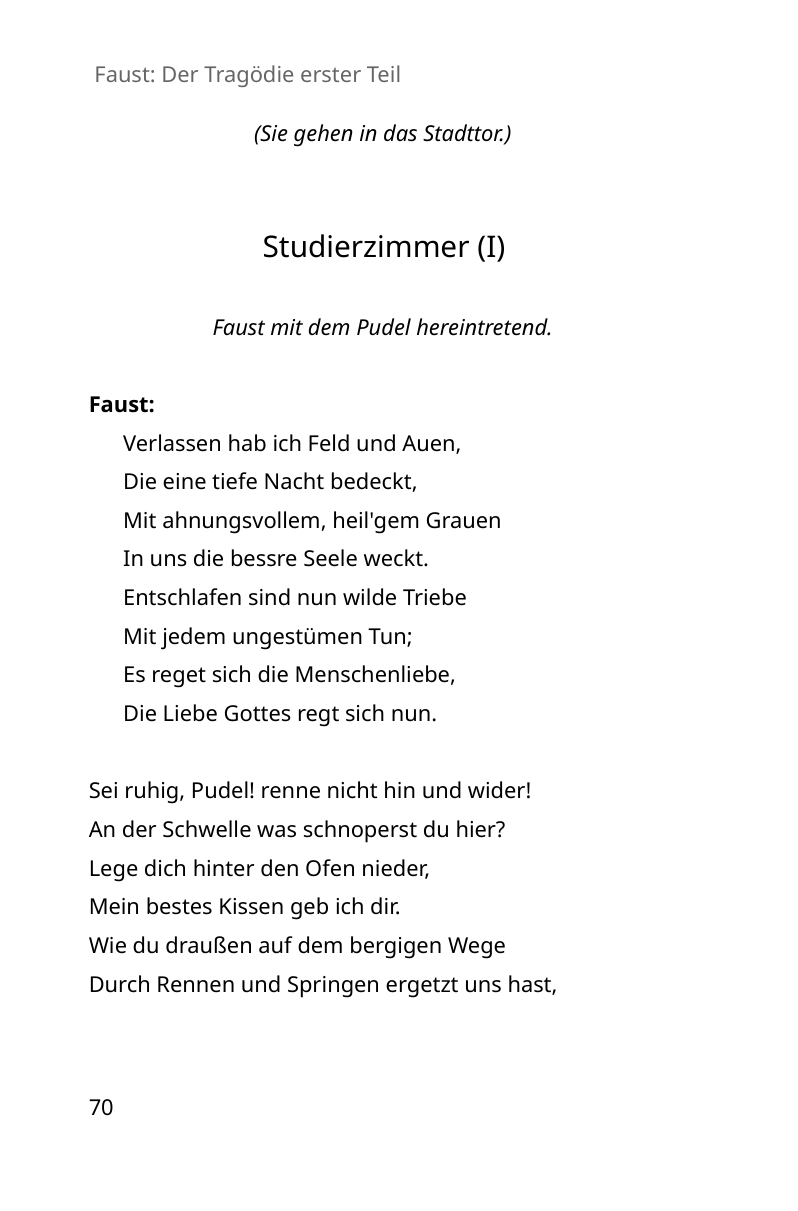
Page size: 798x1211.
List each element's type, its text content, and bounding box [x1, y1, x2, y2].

text Sei ruhig, Pudel! renne nicht hin und wider! An der Schwelle was schnoperst du hier? Lege dich hinter den Ofen nieder, Mein bestes Kissen geb ich dir. Wie du draußen auf dem bergigen Wege Durch Rennen und Springen ergetzt uns hast, [88, 754, 679, 998]
text Faust mit dem Pudel hereintretend. [88, 290, 679, 341]
text Faust: Verlassen hab ich Feld und Auen, Die eine tiefe Nacht bedeckt, Mit ahnungsvollem, heil'gem Grauen In uns die bessre Seele weckt. Entschlafen sind nun wilde Triebe Mit jedem ungestümen Tun; Es reget sich die Menschenliebe, Die Liebe Gottes regt sich nun. [88, 362, 679, 728]
subtitle Studierzimmer (I) [88, 204, 679, 266]
text (Sie gehen in das Stadttor.) [88, 118, 679, 148]
